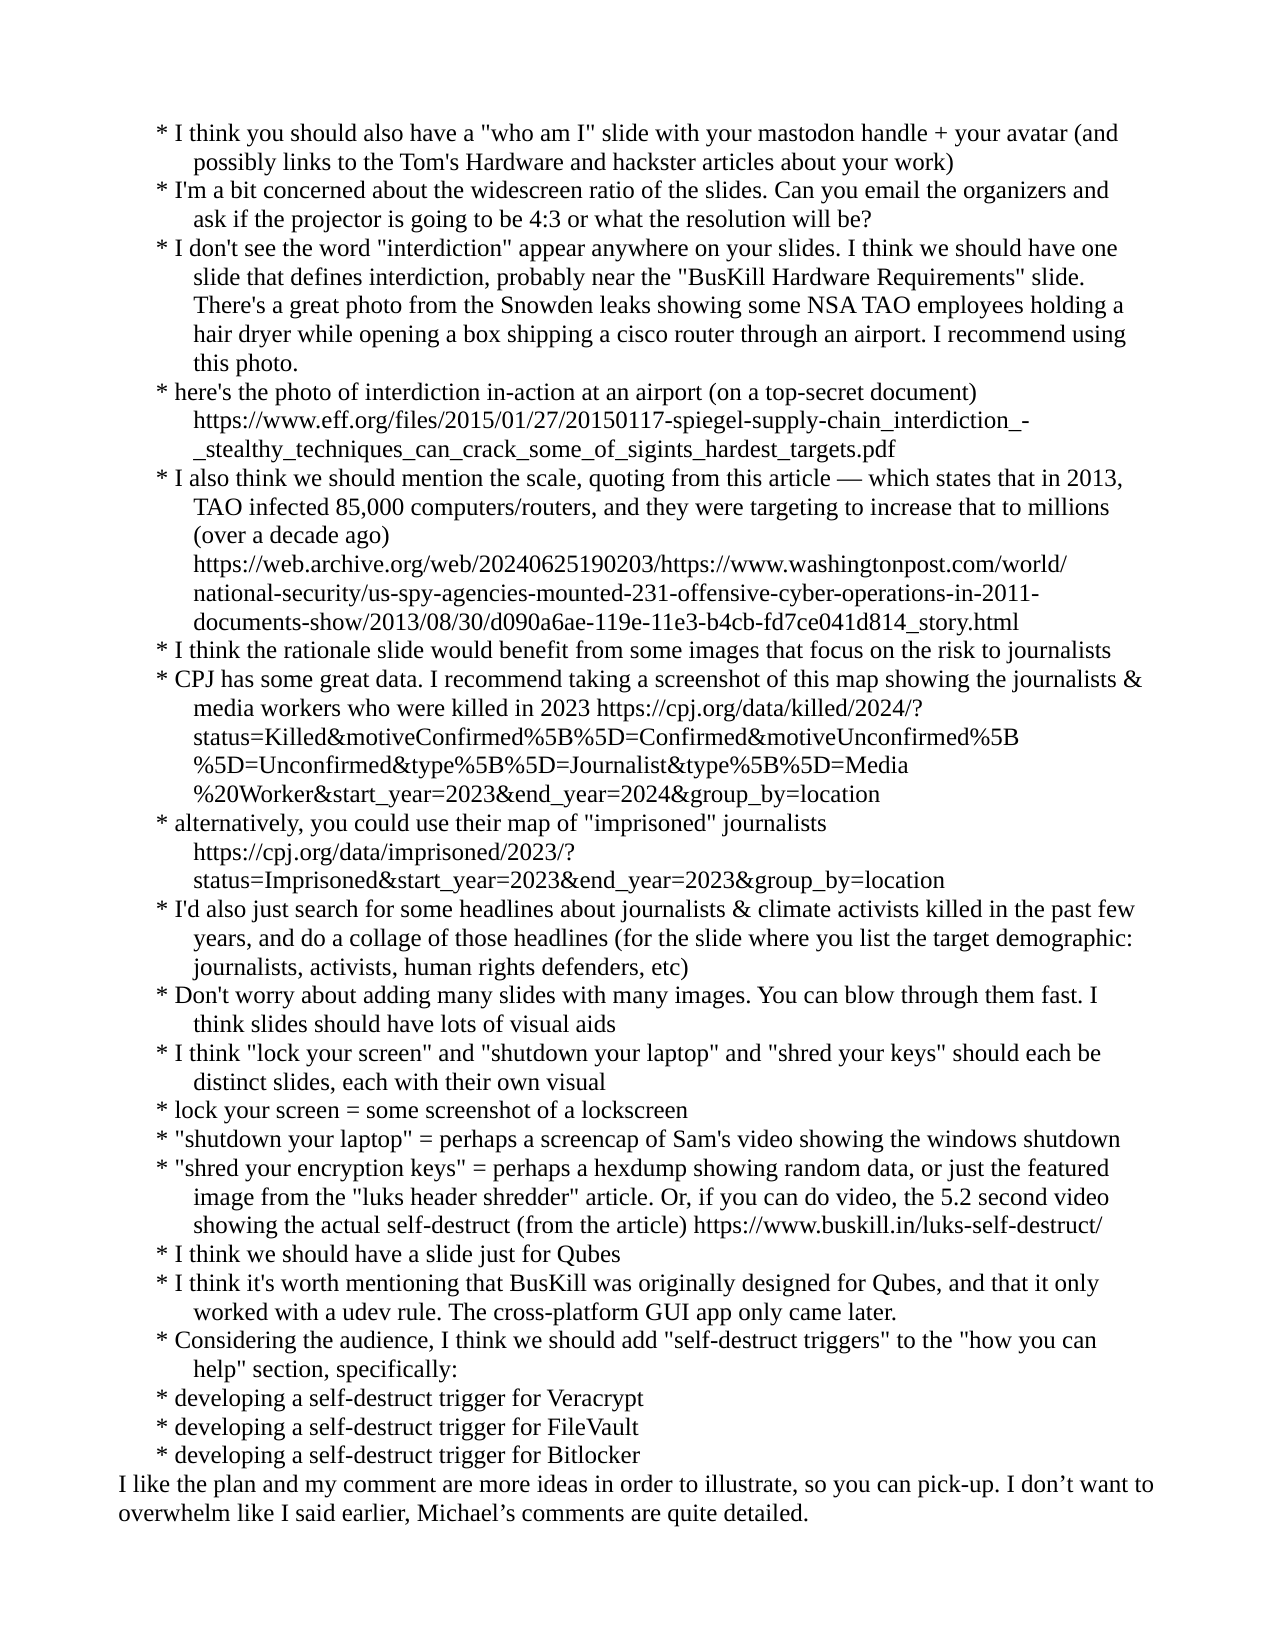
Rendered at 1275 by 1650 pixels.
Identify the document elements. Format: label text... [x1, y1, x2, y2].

text * developing a self-destruct trigger for Bitlocker [156, 1441, 1148, 1469]
text * I don't see the word "interdiction" appear anywhere on your slides. I think we should have one slide that defines interdiction, probably near the "BusKill Hardware Requirements" slide. There's a great photo from the Snowden leaks showing some NSA TAO employees holding a hair dryer while opening a box shipping a cisco router through an airport. I recommend using this photo. [156, 233, 1148, 377]
text * I think we should have a slide just for Qubes [156, 1239, 1148, 1268]
text * I think the rationale slide would benefit from some images that focus on the risk to journalists [156, 636, 1148, 664]
text * here's the photo of interdiction in-action at an airport (on a top-secret document) https://www.eff.org/files/2015/01/27/20150117-spiegel-supply-chain_interdiction_-_stealthy_techniques_can_crack_some_of_sigints_hardest_targets.pdf [156, 377, 1148, 463]
text * Considering the audience, I think we should add "self-destruct triggers" to the "how you can help" section, specifically: [156, 1326, 1148, 1383]
text * I'd also just search for some headlines about journalists & climate activists killed in the past few years, and do a collage of those headlines (for the slide where you list the target demographic: journalists, activists, human rights defenders, etc) [156, 894, 1148, 981]
text * I think it's worth mentioning that BusKill was originally designed for Qubes, and that it only worked with a udev rule. The cross-platform GUI app only came later. [156, 1268, 1148, 1326]
text * developing a self-destruct trigger for Veracrypt [156, 1383, 1148, 1412]
text * Don't worry about adding many slides with many images. You can blow through them fast. I think slides should have lots of visual aids [156, 981, 1148, 1038]
text * "shutdown your laptop" = perhaps a screencap of Sam's video showing the windows shutdown [156, 1124, 1148, 1153]
text * I'm a bit concerned about the widescreen ratio of the slides. Can you email the organizers and ask if the projector is going to be 4:3 or what the resolution will be? [156, 176, 1148, 233]
text * developing a self-destruct trigger for FileVault [156, 1412, 1148, 1441]
text * I also think we should mention the scale, quoting from this article — which states that in 2013, TAO infected 85,000 computers/routers, and they were targeting to increase that to millions (over a decade ago) https://web.archive.org/web/20240625190203/https://www.washingtonpost.com/world/national-security/us-spy-agencies-mounted-231-offensive-cyber-operations-in-2011-documents-show/2013/08/30/d090a6ae-119e-11e3-b4cb-fd7ce041d814_story.html [156, 463, 1148, 636]
text I like the plan and my comment are more ideas in order to illustrate, so you can pick-up. I don’t want to overwhelm like I said earlier, Michael’s comments are quite detailed. [118, 1469, 1157, 1527]
text * "shred your encryption keys" = perhaps a hexdump showing random data, or just the featured image from the "luks header shredder" article. Or, if you can do video, the 5.2 second video showing the actual self-destruct (from the article) https://www.buskill.in/luks-self-destruct/ [156, 1153, 1148, 1239]
text * I think you should also have a "who am I" slide with your mastodon handle + your avatar (and possibly links to the Tom's Hardware and hackster articles about your work) [156, 118, 1148, 176]
text * CPJ has some great data. I recommend taking a screenshot of this map showing the journalists & media workers who were killed in 2023 https://cpj.org/data/killed/2024/?status=Killed&motiveConfirmed%5B%5D=Confirmed&motiveUnconfirmed%5B%5D=Unconfirmed&type%5B%5D=Journalist&type%5B%5D=Media%20Worker&start_year=2023&end_year=2024&group_by=location [156, 664, 1148, 808]
text * lock your screen = some screenshot of a lockscreen [156, 1096, 1148, 1124]
text * alternatively, you could use their map of "imprisoned" journalists https://cpj.org/data/imprisoned/2023/?status=Imprisoned&start_year=2023&end_year=2023&group_by=location [156, 808, 1148, 894]
text * I think "lock your screen" and "shutdown your laptop" and "shred your keys" should each be distinct slides, each with their own visual [156, 1038, 1148, 1096]
